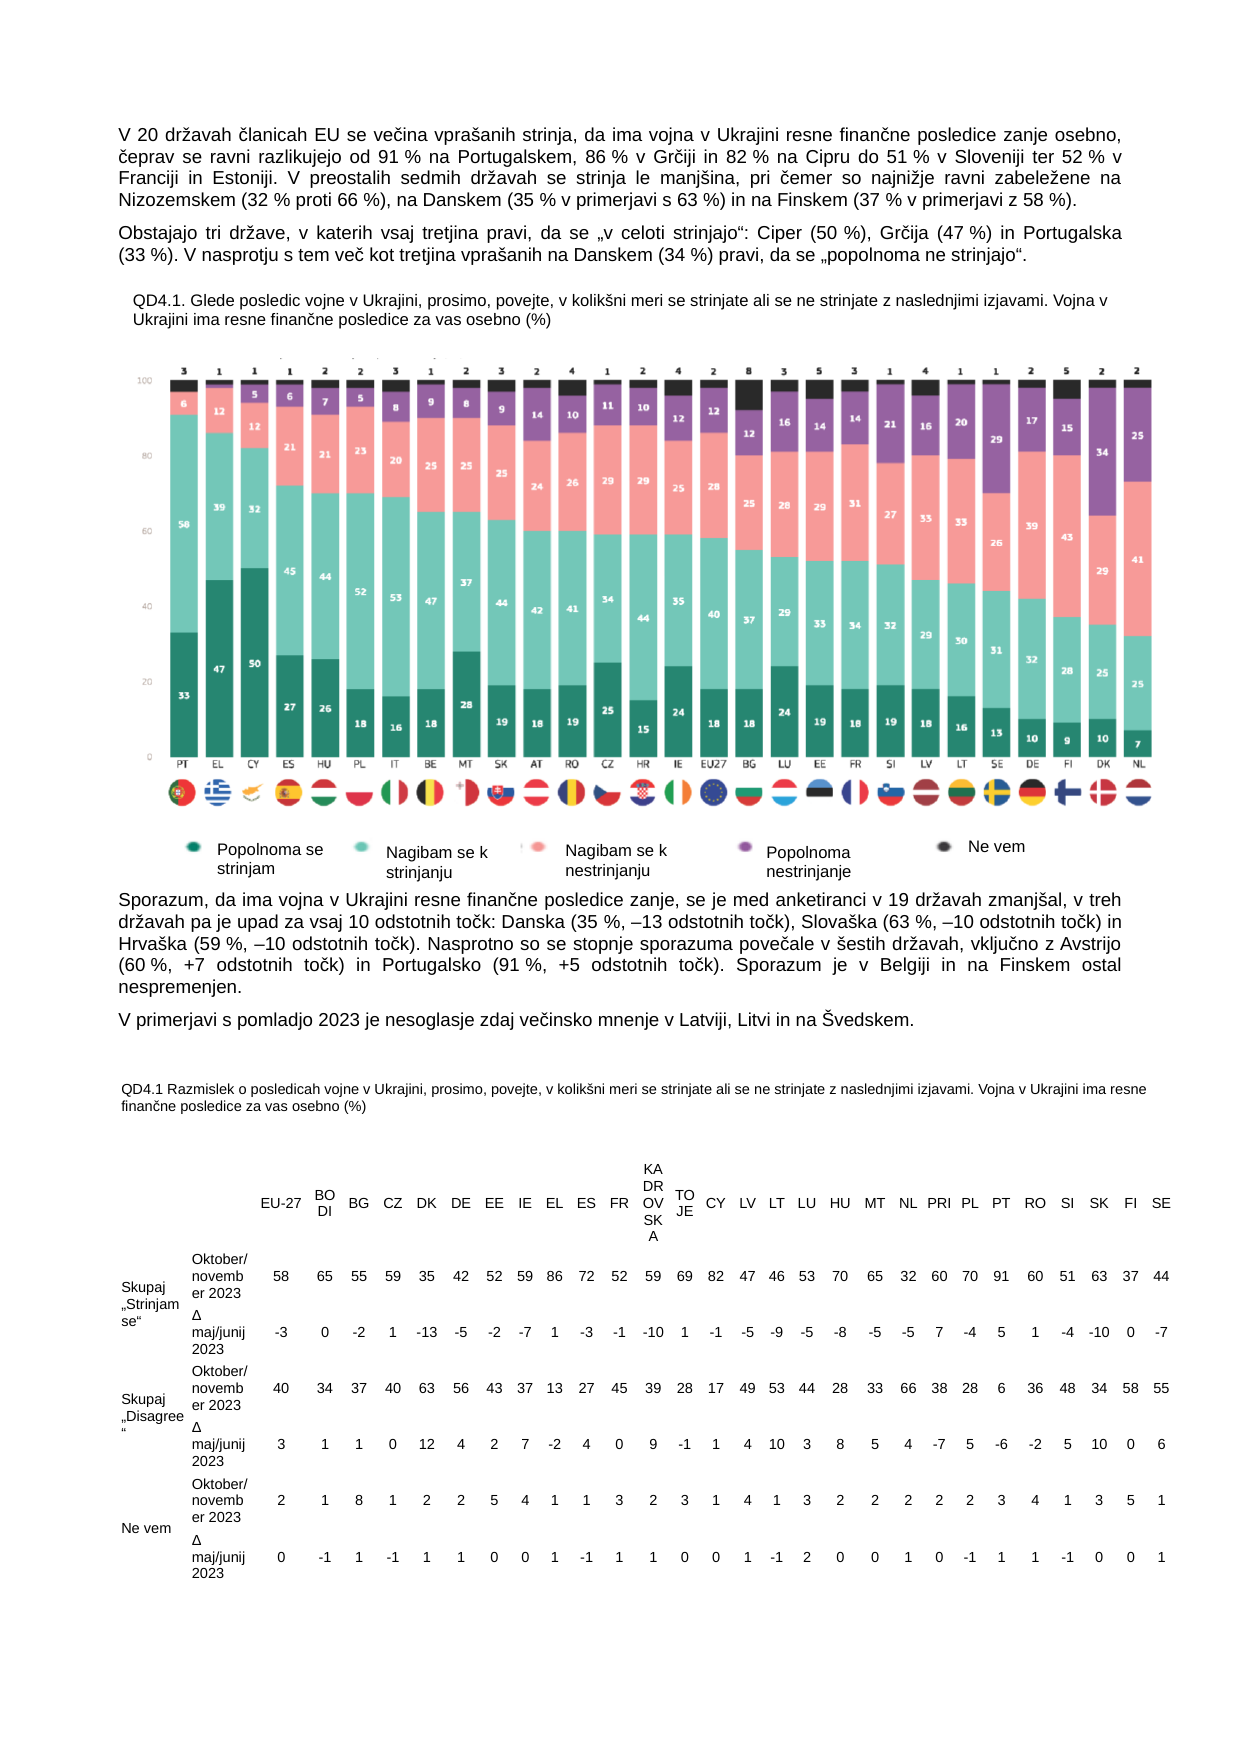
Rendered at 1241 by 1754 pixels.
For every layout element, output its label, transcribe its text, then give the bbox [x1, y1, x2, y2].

table_cell 28 [823, 1360, 857, 1416]
table_cell 91 [985, 1248, 1017, 1304]
table_cell 52 [478, 1248, 511, 1304]
table_cell 10 [762, 1416, 791, 1472]
table_cell [636, 1126, 670, 1158]
table_cell 0 [699, 1529, 733, 1585]
table_cell [1053, 1126, 1082, 1158]
table_cell LT [762, 1158, 791, 1248]
table_cell 51 [1053, 1248, 1082, 1304]
table_cell Δ maj/junij 2023 [189, 1304, 254, 1360]
table_cell -3 [570, 1304, 603, 1360]
table_cell 7 [924, 1304, 954, 1360]
table_cell 55 [341, 1248, 376, 1304]
table_cell 70 [823, 1248, 857, 1304]
table_cell 43 [478, 1360, 511, 1416]
table_cell 1 [1145, 1529, 1178, 1585]
table_cell [1082, 1126, 1116, 1158]
table_cell DK [409, 1158, 444, 1248]
table_cell 5 [1053, 1416, 1082, 1472]
table_cell 2 [955, 1473, 985, 1528]
table_cell -2 [1017, 1416, 1053, 1472]
table_cell 1 [539, 1304, 570, 1360]
table_cell 2 [478, 1416, 511, 1472]
table_cell 4 [733, 1416, 762, 1472]
table_cell 4 [444, 1416, 478, 1472]
table_cell 1 [444, 1529, 478, 1585]
table_cell 0 [1116, 1304, 1145, 1360]
table_cell -1 [376, 1529, 409, 1585]
table_cell 1 [1145, 1473, 1178, 1528]
table_cell BODI [308, 1158, 341, 1248]
table_cell 36 [1017, 1360, 1053, 1416]
table_cell -5 [733, 1304, 762, 1360]
table_cell [539, 1126, 570, 1158]
table_cell -1 [570, 1529, 603, 1585]
table_cell 5 [1116, 1473, 1145, 1528]
table_cell [1145, 1126, 1178, 1158]
table_cell 2 [823, 1473, 857, 1528]
table_cell [478, 1126, 511, 1158]
table_cell 5 [857, 1416, 892, 1472]
table_cell -5 [893, 1304, 924, 1360]
table_cell 1 [308, 1416, 341, 1472]
table_cell 1 [762, 1473, 791, 1528]
table_cell [733, 1126, 762, 1158]
table_cell PRI [924, 1158, 954, 1248]
table_cell 0 [308, 1304, 341, 1360]
table_cell 65 [308, 1248, 341, 1304]
table_cell -2 [539, 1416, 570, 1472]
table_cell 44 [1145, 1248, 1178, 1304]
table_cell -7 [511, 1304, 539, 1360]
table_cell 5 [955, 1416, 985, 1472]
table_cell 12 [409, 1416, 444, 1472]
table_cell [376, 1126, 409, 1158]
table_cell 6 [985, 1360, 1017, 1416]
table_cell 5 [985, 1304, 1017, 1360]
table_cell 0 [1116, 1529, 1145, 1585]
table_cell 63 [409, 1360, 444, 1416]
table_cell -1 [603, 1304, 636, 1360]
table_cell NL [893, 1158, 924, 1248]
table_cell 4 [570, 1416, 603, 1472]
table_cell 53 [762, 1360, 791, 1416]
table_cell 66 [893, 1360, 924, 1416]
table_cell 60 [924, 1248, 954, 1304]
table_cell 34 [308, 1360, 341, 1416]
table_cell 0 [857, 1529, 892, 1585]
table_header QD4.1 Razmislek o posledicah vojne v Ukrajini, prosimo, povejte, v kolikšni meri se strinjate ali se ne strinjate z naslednjimi izjavami. Vojna v Ukrajini ima resne finančne posledice za vas osebno (%) [118, 1070, 1178, 1126]
table_cell KADROVSKA [636, 1158, 670, 1248]
table_cell 13 [539, 1360, 570, 1416]
table_cell RO [1017, 1158, 1053, 1248]
table_cell [1116, 1126, 1145, 1158]
table_cell [924, 1126, 954, 1158]
table_cell 48 [1053, 1360, 1082, 1416]
table_cell 0 [478, 1529, 511, 1585]
table_cell 3 [603, 1473, 636, 1528]
table_cell 1 [985, 1529, 1017, 1585]
table_cell 59 [376, 1248, 409, 1304]
table_cell [118, 1126, 189, 1158]
table_cell 1 [893, 1529, 924, 1585]
table_cell [189, 1126, 254, 1158]
table_cell 8 [823, 1416, 857, 1472]
table_cell [823, 1126, 857, 1158]
table_cell [118, 1158, 189, 1248]
text V primerjavi s pomladjo 2023 je nesoglasje zdaj večinsko mnenje v Latviji, Litvi in na Švedskem. [118, 1009, 1122, 1031]
table_cell 0 [376, 1416, 409, 1472]
table_cell 58 [254, 1248, 308, 1304]
table_cell 3 [985, 1473, 1017, 1528]
table_cell 0 [1116, 1416, 1145, 1472]
table_cell 1 [603, 1529, 636, 1585]
table_cell -1 [308, 1529, 341, 1585]
table_cell 8 [341, 1473, 376, 1528]
text Sporazum, da ima vojna v Ukrajini resne finančne posledice zanje, se je med anketiranci v 19 državah zmanjšal, v treh državah pa je upad za vsaj 10 odstotnih točk: Danska (35 %, –13 odstotnih točk), Slovaška (63 %, –10 odstotnih točk) in Hrvaška (59 %, –10 odstotnih točk). Nasprotno so se stopnje sporazuma povečale v šestih državah, vključno z Avstrijo (60 %, +7 odstotnih točk) in Portugalsko (91 %, +5 odstotnih točk). Sporazum je v Belgiji in na Finskem ostal nespremenjen. [118, 277, 1122, 997]
table_cell [444, 1126, 478, 1158]
table_cell 40 [254, 1360, 308, 1416]
picture [127, 358, 1161, 812]
table_cell 0 [670, 1529, 699, 1585]
table_cell -7 [924, 1416, 954, 1472]
table_cell LV [733, 1158, 762, 1248]
table_cell Skupaj „Strinjam se“ [118, 1248, 189, 1360]
text V 20 državah članicah EU se večina vprašanih strinja, da ima vojna v Ukrajini resne finančne posledice zanje osebno, čeprav se ravni razlikujejo od 91 % na Portugalskem, 86 % v Grčiji in 82 % na Cipru do 51 % v Sloveniji ter 52 % v Franciji in Estoniji. V preostalih sedmih državah se strinja le manjšina, pri čemer so najnižje ravni zabeležene na Nizozemskem (32 % proti 66 %), na Danskem (35 % v primerjavi s 63 %) in na Finskem (37 % v primerjavi z 58 %). [118, 124, 1122, 210]
table_cell TO JE [670, 1158, 699, 1248]
table_cell DE [444, 1158, 478, 1248]
table_cell [308, 1126, 341, 1158]
table_cell HU [823, 1158, 857, 1248]
table_cell -3 [254, 1304, 308, 1360]
table_cell 2 [409, 1473, 444, 1528]
table_cell 1 [570, 1473, 603, 1528]
table_cell Δ maj/junij 2023 [189, 1529, 254, 1585]
table_cell -6 [985, 1416, 1017, 1472]
table_cell MT [857, 1158, 892, 1248]
table_cell 44 [791, 1360, 823, 1416]
table_cell 72 [570, 1248, 603, 1304]
table_cell 3 [791, 1473, 823, 1528]
table_cell 0 [823, 1529, 857, 1585]
table_cell 69 [670, 1248, 699, 1304]
table_cell 9 [636, 1416, 670, 1472]
table_cell [409, 1126, 444, 1158]
table_cell -1 [955, 1529, 985, 1585]
table_cell [1017, 1126, 1053, 1158]
table_cell 37 [1116, 1248, 1145, 1304]
table_cell 1 [539, 1529, 570, 1585]
table_cell 37 [341, 1360, 376, 1416]
table_cell 37 [511, 1360, 539, 1416]
table_cell 58 [1116, 1360, 1145, 1416]
table_cell PL [955, 1158, 985, 1248]
table_cell FR [603, 1158, 636, 1248]
table_cell -10 [636, 1304, 670, 1360]
table_cell -1 [699, 1304, 733, 1360]
table_cell 3 [254, 1416, 308, 1472]
table_cell 1 [1017, 1304, 1053, 1360]
table_cell 4 [511, 1473, 539, 1528]
table_cell 17 [699, 1360, 733, 1416]
table_cell [955, 1126, 985, 1158]
table_cell PT [985, 1158, 1017, 1248]
table_cell 1 [733, 1529, 762, 1585]
table_cell EE [478, 1158, 511, 1248]
table_cell 1 [341, 1416, 376, 1472]
table_cell 60 [1017, 1248, 1053, 1304]
table_cell 1 [409, 1529, 444, 1585]
table_cell [985, 1126, 1017, 1158]
table_cell 56 [444, 1360, 478, 1416]
table_cell Ne vem [118, 1473, 189, 1585]
table_cell 2 [636, 1473, 670, 1528]
table_cell 35 [409, 1248, 444, 1304]
table_cell [189, 1158, 254, 1248]
table_cell EU-27 [254, 1158, 308, 1248]
table_cell [511, 1126, 539, 1158]
table_cell 28 [955, 1360, 985, 1416]
table_cell 1 [376, 1473, 409, 1528]
table_cell -4 [955, 1304, 985, 1360]
table_cell 1 [539, 1473, 570, 1528]
table_cell Oktober/november 2023 [189, 1473, 254, 1528]
table_cell -2 [341, 1304, 376, 1360]
table_cell 1 [636, 1529, 670, 1585]
table_cell 2 [857, 1473, 892, 1528]
table_cell ES [570, 1158, 603, 1248]
table_cell -10 [1082, 1304, 1116, 1360]
table_cell 34 [1082, 1360, 1116, 1416]
table_cell 2 [924, 1473, 954, 1528]
table_cell 82 [699, 1248, 733, 1304]
table_cell 59 [511, 1248, 539, 1304]
table_cell 0 [924, 1529, 954, 1585]
text Obstajajo tri države, v katerih vsaj tretjina pravi, da se „v celoti strinjajo“: Ciper (50 %), Grčija (47 %) in Portugalska (33 %). V nasprotju s tem več kot tretjina vprašanih na Danskem (34 %) pravi, da se „popolnoma ne strinjajo“. [118, 222, 1122, 265]
table_cell 47 [733, 1248, 762, 1304]
table_cell [670, 1126, 699, 1158]
table_cell 6 [1145, 1416, 1178, 1472]
table_cell Δ maj/junij 2023 [189, 1416, 254, 1472]
table_cell BG [341, 1158, 376, 1248]
table_cell 63 [1082, 1248, 1116, 1304]
table_cell 4 [1017, 1473, 1053, 1528]
table_cell [791, 1126, 823, 1158]
table_cell 59 [636, 1248, 670, 1304]
table_cell -5 [791, 1304, 823, 1360]
table_cell 46 [762, 1248, 791, 1304]
table_cell 70 [955, 1248, 985, 1304]
table_cell 32 [893, 1248, 924, 1304]
table_cell 2 [791, 1529, 823, 1585]
table_cell Skupaj „Disagree“ [118, 1360, 189, 1472]
table_cell 65 [857, 1248, 892, 1304]
table_cell 1 [376, 1304, 409, 1360]
table_cell -5 [857, 1304, 892, 1360]
table_cell 27 [570, 1360, 603, 1416]
table_cell SK [1082, 1158, 1116, 1248]
table_cell 45 [603, 1360, 636, 1416]
table_cell -5 [444, 1304, 478, 1360]
table_cell SI [1053, 1158, 1082, 1248]
table_cell SE [1145, 1158, 1178, 1248]
table_cell -13 [409, 1304, 444, 1360]
table_cell 1 [699, 1473, 733, 1528]
table_cell Oktober/november 2023 [189, 1360, 254, 1416]
table_cell -4 [1053, 1304, 1082, 1360]
table_cell 1 [699, 1416, 733, 1472]
table_cell [857, 1126, 892, 1158]
table_cell 1 [670, 1304, 699, 1360]
table_cell 28 [670, 1360, 699, 1416]
table_cell [603, 1126, 636, 1158]
table_cell Oktober/november 2023 [189, 1248, 254, 1304]
table_cell -8 [823, 1304, 857, 1360]
table_cell 1 [341, 1529, 376, 1585]
table_cell 2 [444, 1473, 478, 1528]
table_cell 55 [1145, 1360, 1178, 1416]
table_cell -1 [762, 1529, 791, 1585]
table_cell FI [1116, 1158, 1145, 1248]
table_cell [893, 1126, 924, 1158]
table_cell 5 [478, 1473, 511, 1528]
table_cell 3 [1082, 1473, 1116, 1528]
table_cell [254, 1126, 308, 1158]
table_cell 39 [636, 1360, 670, 1416]
table_cell 4 [733, 1473, 762, 1528]
table_cell LU [791, 1158, 823, 1248]
table_cell 2 [254, 1473, 308, 1528]
table_cell [699, 1126, 733, 1158]
table_cell 42 [444, 1248, 478, 1304]
table_cell -2 [478, 1304, 511, 1360]
table_cell 10 [1082, 1416, 1116, 1472]
table_cell 86 [539, 1248, 570, 1304]
table_cell 52 [603, 1248, 636, 1304]
table_cell [341, 1126, 376, 1158]
table_cell 0 [254, 1529, 308, 1585]
table_cell 53 [791, 1248, 823, 1304]
table_cell IE [511, 1158, 539, 1248]
table_cell -1 [1053, 1529, 1082, 1585]
table_cell 1 [1017, 1529, 1053, 1585]
table_cell 33 [857, 1360, 892, 1416]
table_cell 4 [893, 1416, 924, 1472]
table_cell CY [699, 1158, 733, 1248]
picture [171, 828, 959, 866]
table_cell 49 [733, 1360, 762, 1416]
table_cell [570, 1126, 603, 1158]
table_cell 3 [791, 1416, 823, 1472]
table_cell 0 [603, 1416, 636, 1472]
table_cell EL [539, 1158, 570, 1248]
table_cell 0 [511, 1529, 539, 1585]
table_cell 1 [1053, 1473, 1082, 1528]
table_cell 3 [670, 1473, 699, 1528]
table_cell CZ [376, 1158, 409, 1248]
table_cell 38 [924, 1360, 954, 1416]
table_cell -7 [1145, 1304, 1178, 1360]
table_cell [762, 1126, 791, 1158]
table_cell 1 [308, 1473, 341, 1528]
table_cell -9 [762, 1304, 791, 1360]
table_cell 2 [893, 1473, 924, 1528]
table_cell -1 [670, 1416, 699, 1472]
table_cell 40 [376, 1360, 409, 1416]
table_cell 0 [1082, 1529, 1116, 1585]
table_cell 7 [511, 1416, 539, 1472]
